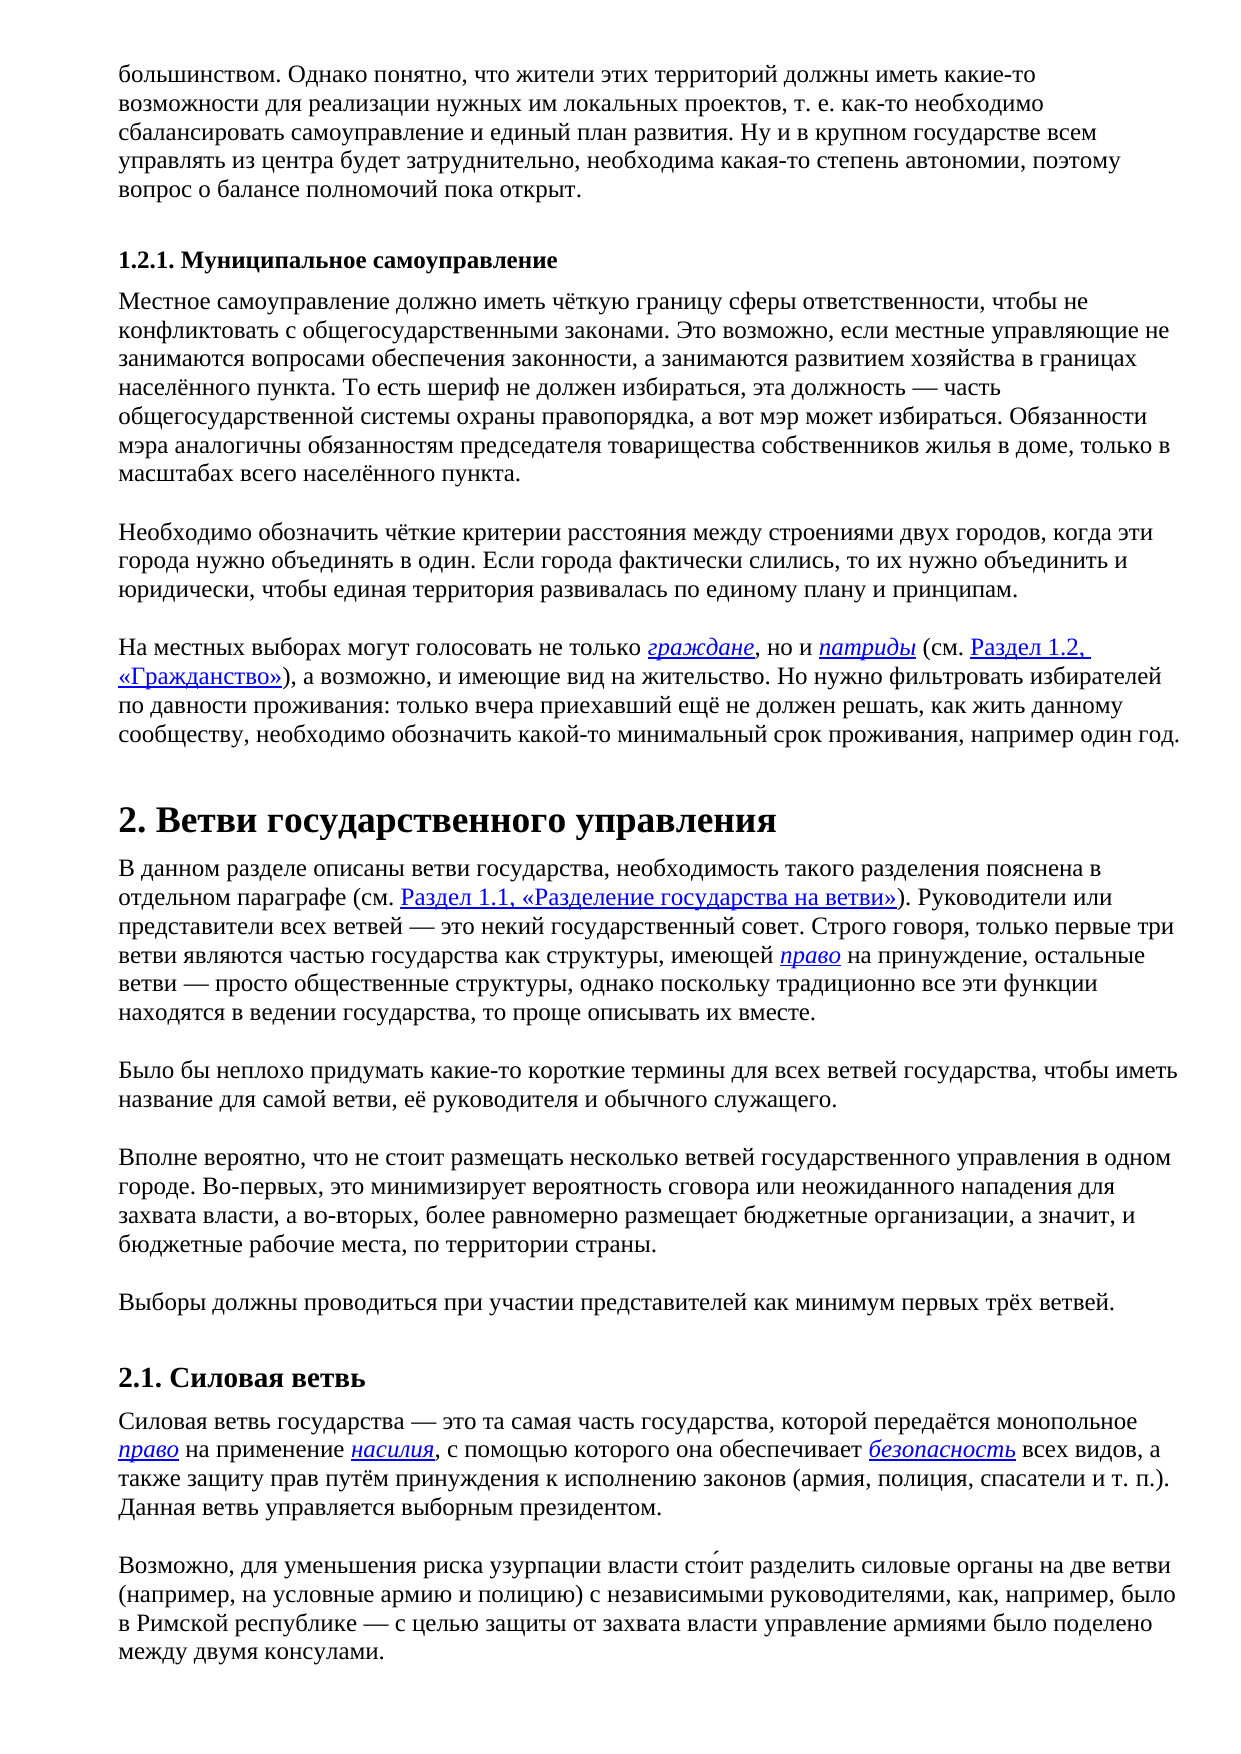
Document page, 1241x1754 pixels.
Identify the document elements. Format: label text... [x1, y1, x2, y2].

text Возможно, для уменьшения риска узурпации власти сто́ит разделить силовые органы на две ветви (например, на условные армию и полицию) с независимыми руководителями, как, например, было в Римской республике — с целью защиты от захвата власти управление армиями было поделено между двумя консулами. [118, 1550, 1181, 1665]
subtitle 2.1. Силовая ветвь [118, 1360, 1181, 1393]
subtitle 1.2.1. Муниципальное самоуправление [118, 245, 1181, 273]
text Местное самоуправление должно иметь чёткую границу сферы ответственности, чтобы не конфликтовать с общегосударственными законами. Это возможно, если местные управляющие не занимаются вопросами обеспечения законности, а занимаются развитием хозяйства в границах населённого пункта. То есть шериф не должен избираться, эта должность — часть общегосударственной системы охраны правопорядка, а вот мэр может избираться. Обязанности мэра аналогичны обязанностям председателя товарищества собственников жилья в доме, только в масштабах всего населённого пункта. [118, 286, 1181, 487]
text Выборы должны проводиться при участии представителей как минимум первых трёх ветвей. [118, 1287, 1181, 1316]
text большинством. Однако понятно, что жители этих территорий должны иметь какие-то возможности для реализации нужных им локальных проектов, т. е. как-то необходимо сбалансировать самоуправление и единый план развития. Ну и в крупном государстве всем управлять из центра будет затруднительно, необходима какая-то степень автономии, поэтому вопрос о балансе полномочий пока открыт. [118, 59, 1181, 203]
text Необходимо обозначить чёткие критерии расстояния между строениями двух городов, когда эти города нужно объединять в один. Если города фактически слились, то их нужно объединить и юридически, чтобы единая территория развивалась по единому плану и принципам. [118, 517, 1181, 603]
text Было бы неплохо придумать какие-то короткие термины для всех ветвей государства, чтобы иметь название для самой ветви, её руководителя и обычного служащего. [118, 1055, 1181, 1113]
text Силовая ветвь государства — это та самая часть государства, которой передаётся монопольное право на применение насилия, с помощью которого она обеспечивает безопасность всех видов, а также защиту прав путём принуждения к исполнению законов (армия, полиция, спасатели и т. п.). Данная ветвь управляется выборным президентом. [118, 1406, 1181, 1521]
text На местных выборах могут голосовать не только граждане, но и патриды (см. Раздел 1.2, «Гражданство»), а возможно, и имеющие вид на жительство. Но нужно фильтровать избирателей по давности проживания: только вчера приехавший ещё не должен решать, как жить данному сообществу, необходимо обозначить какой-то минимальный срок проживания, например один год. [118, 632, 1181, 747]
text Вполне вероятно, что не стоит размещать несколько ветвей государственного управления в одном городе. Во-первых, это минимизирует вероятность сговора или неожиданного нападения для захвата власти, а во-вторых, более равномерно размещает бюджетные организации, а значит, и бюджетные рабочие места, по территории страны. [118, 1142, 1181, 1257]
text В данном разделе описаны ветви государства, необходимость такого разделения пояснена в отдельном параграфе (см. Раздел 1.1, «Разделение государства на ветви»). Руководители или представители всех ветвей — это некий государственный совет. Строго говоря, только первые три ветви являются частью государства как структуры, имеющей право на принуждение, остальные ветви — просто общественные структуры, однако поскольку традиционно все эти функции находятся в ведении государства, то проще описывать их вместе. [118, 853, 1181, 1026]
subtitle 2. Ветви государственного управления [118, 798, 1181, 841]
